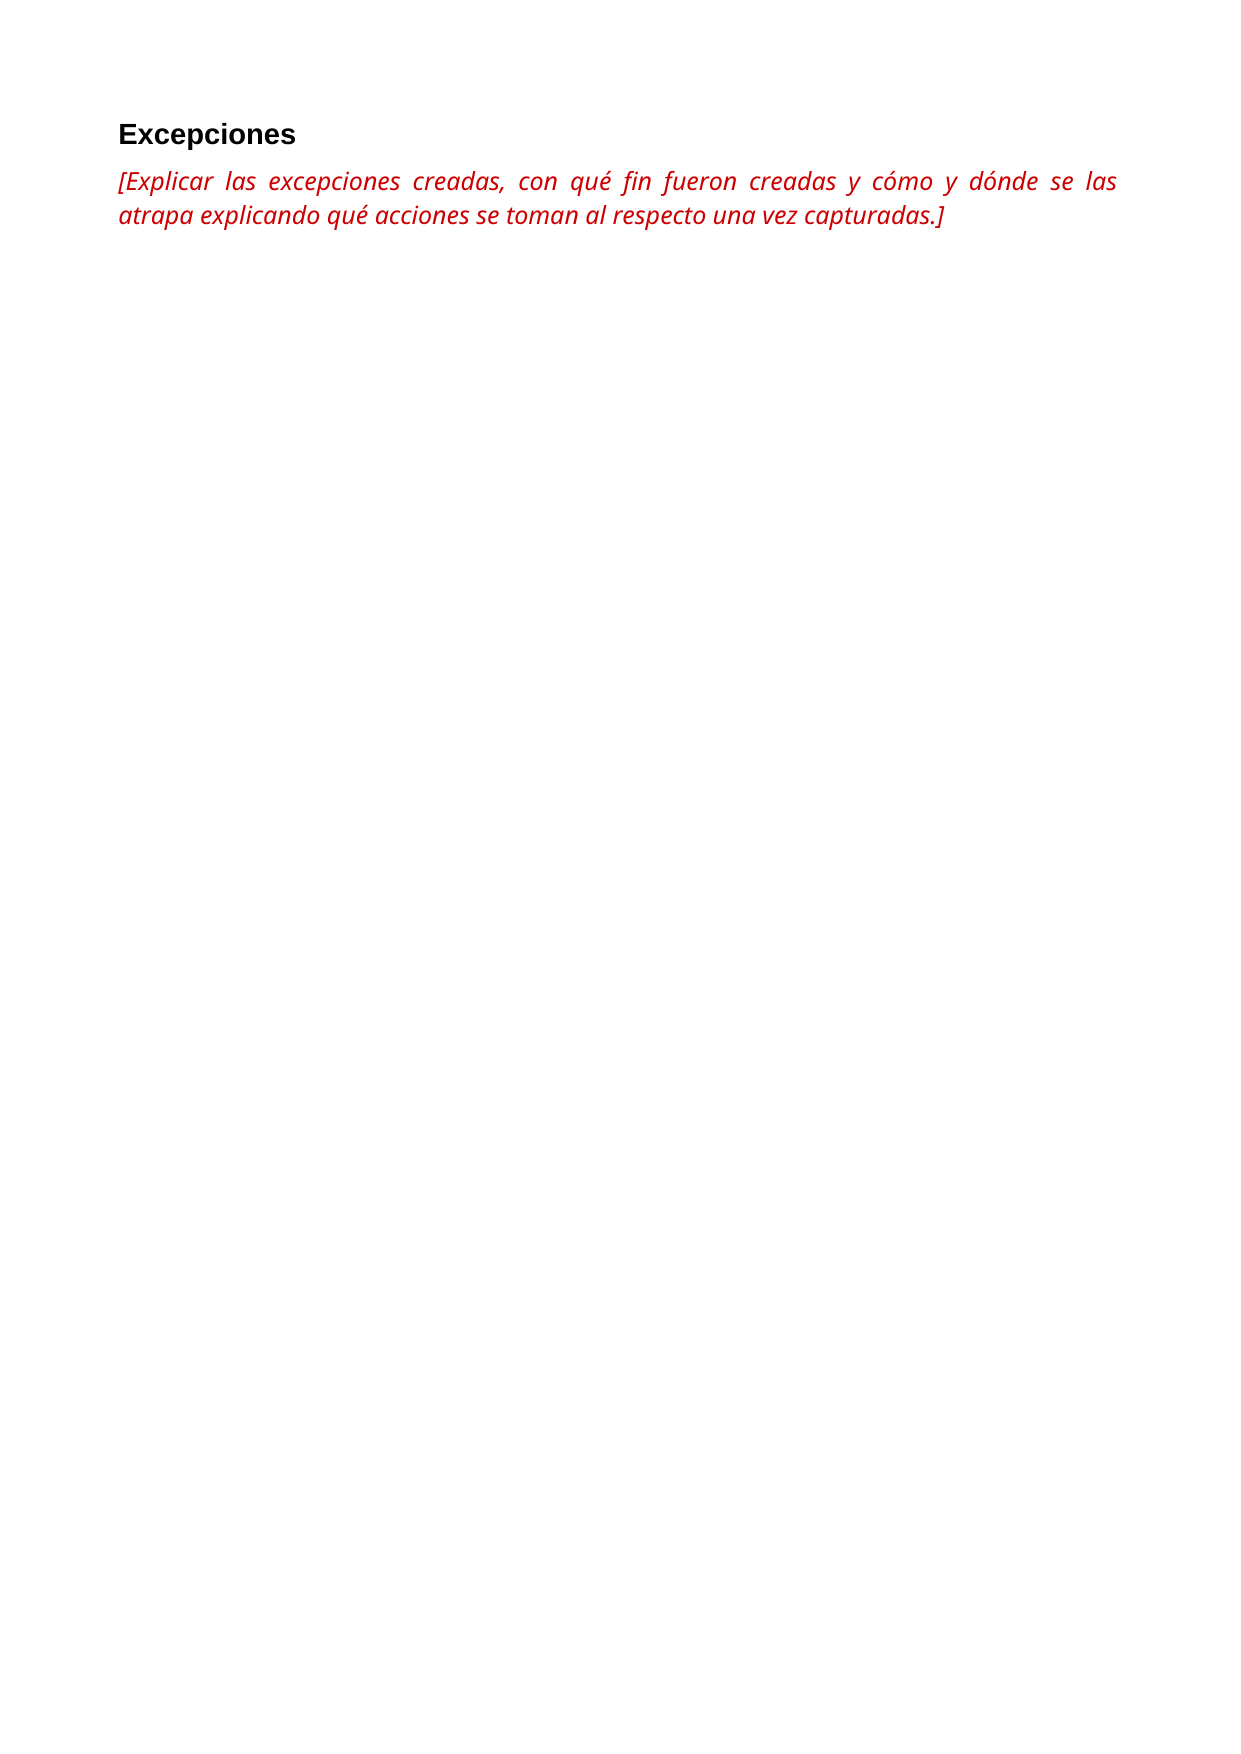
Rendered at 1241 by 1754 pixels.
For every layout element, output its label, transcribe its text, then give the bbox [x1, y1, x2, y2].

subtitle Excepciones [118, 118, 1122, 151]
text [Explicar las excepciones creadas, con qué fin fueron creadas y cómo y dónde se las atrapa explicando qué acciones se toman al respecto una vez capturadas.] [118, 164, 1122, 232]
